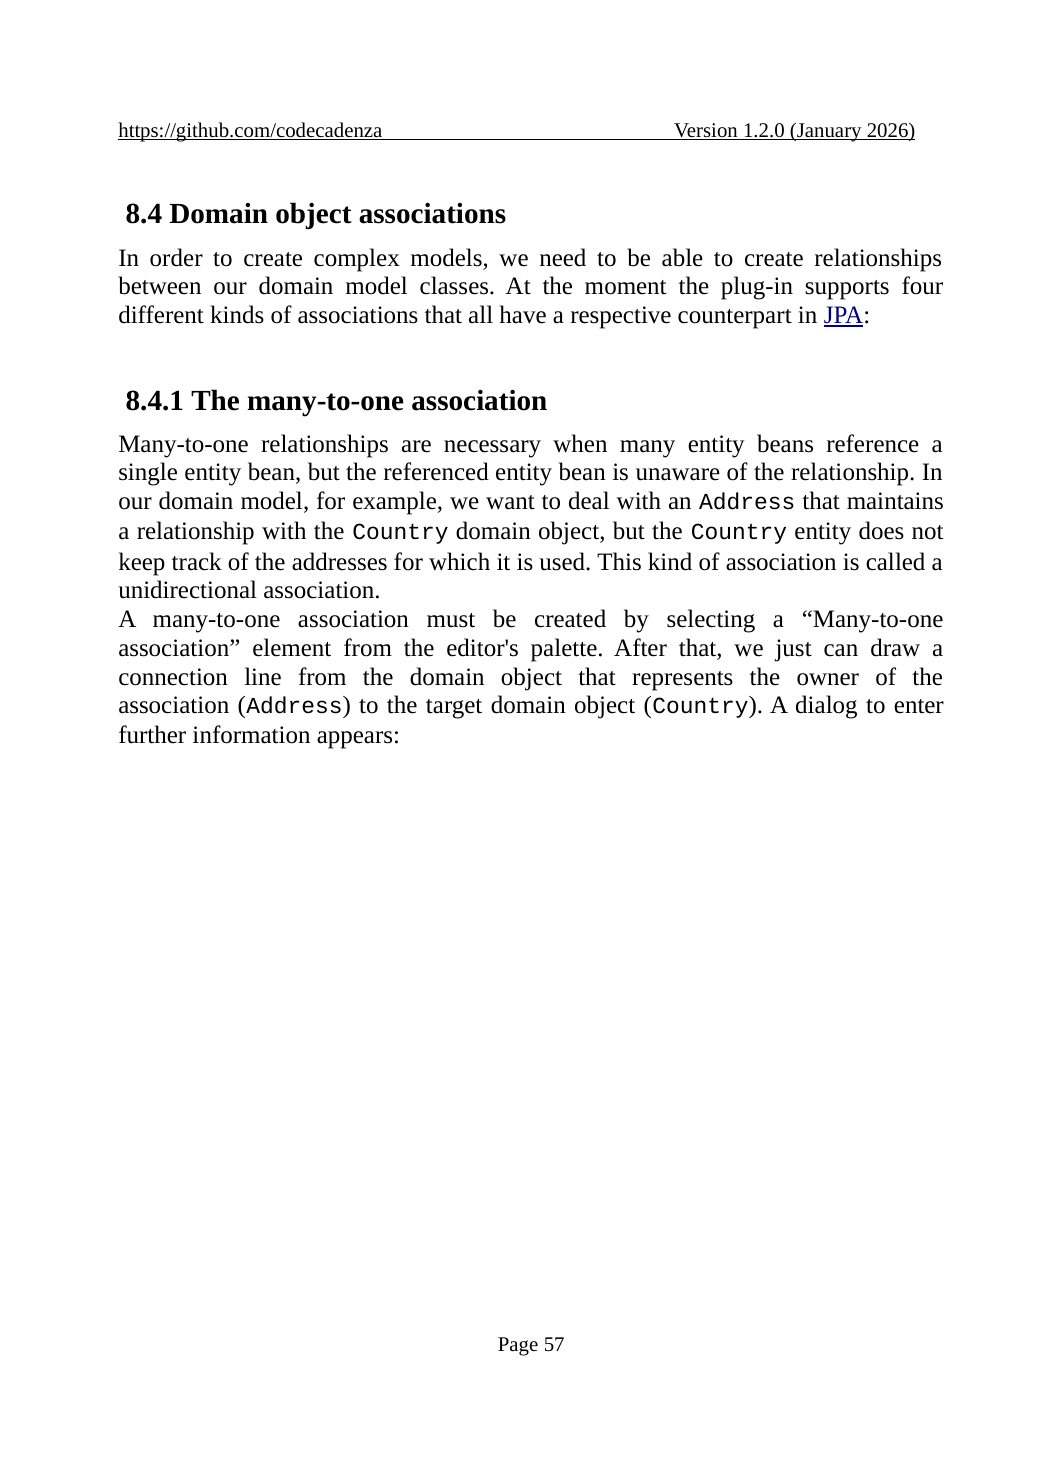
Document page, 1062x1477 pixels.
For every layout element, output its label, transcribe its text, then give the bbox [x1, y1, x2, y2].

text A many-to-one association must be created by selecting a “Many-to-one association” element from the editor's palette. After that, we just can draw a connection line from the domain object that represents the owner of the association (Address) to the target domain object (Country). A dialog to enter further information appears: [118, 604, 944, 749]
text Many-to-one relationships are necessary when many entity beans reference a single entity bean, but the referenced entity bean is unaware of the relationship. In our domain model, for example, we want to deal with an Address that maintains a relationship with the Country domain object, but the Country entity does not keep track of the addresses for which it is used. This kind of association is called a unidirectional association. [118, 429, 944, 604]
text In order to create complex models, we need to be able to create relationships between our domain model classes. At the moment the plug-in supports four different kinds of associations that all have a respective counterpart in JPA: [118, 243, 944, 329]
subtitle The many-to-one association [118, 383, 944, 416]
subtitle Domain object associations [118, 197, 944, 230]
